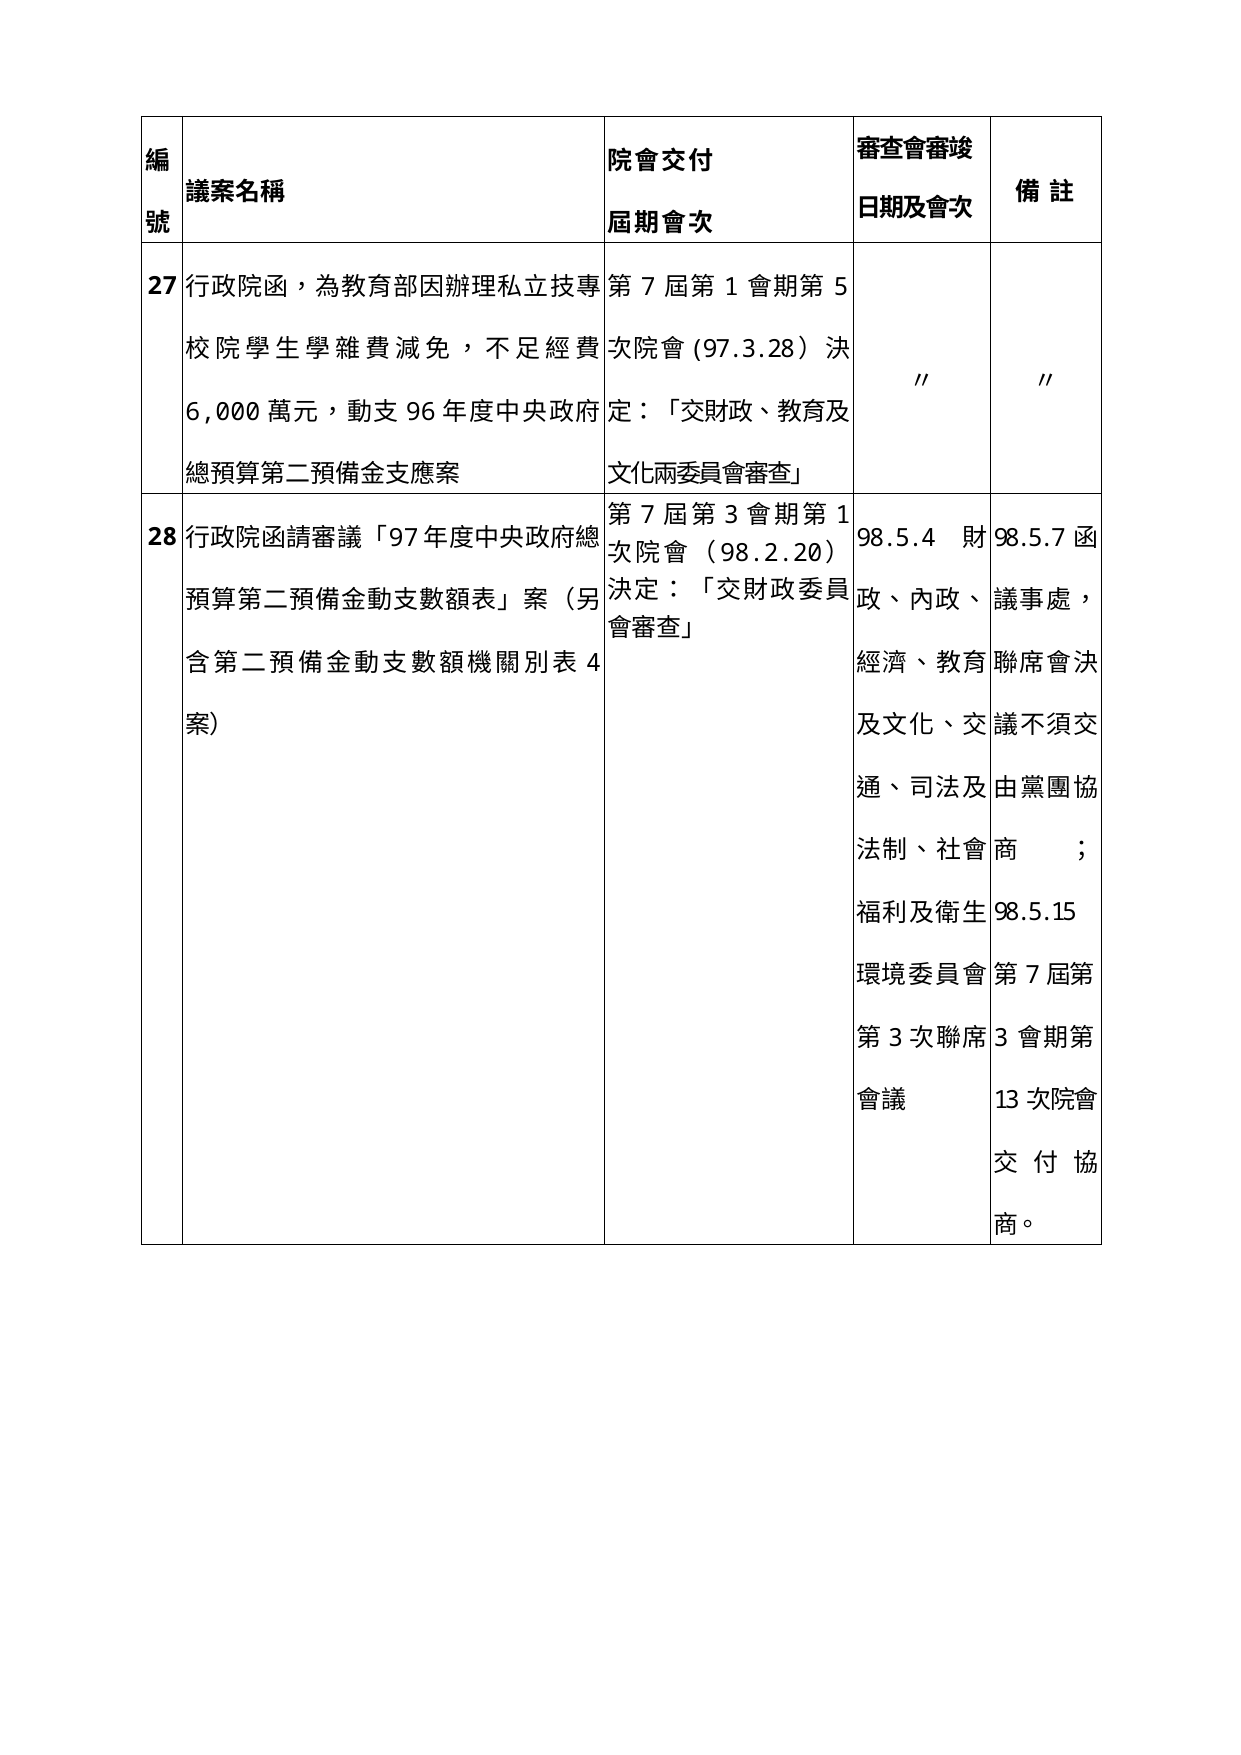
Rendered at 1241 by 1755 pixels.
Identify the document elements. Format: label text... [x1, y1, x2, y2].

table_cell 第7屆第1會期第5次院會(97.3.28）決定：「交財政、教育及文化兩委員會審查」 [605, 243, 853, 493]
table_cell 〃 [991, 243, 1101, 493]
table_header 議案名稱 [183, 117, 604, 242]
table_header 院會交付 屆期會次 [605, 117, 853, 242]
table_cell 行政院函，為教育部因辦理私立技專校院學生學雜費減免，不足經費6,000萬元，動支96年度中央政府總預算第二預備金支應案 [183, 243, 604, 493]
table_cell 行政院函請審議「97年度中央政府總預算第二預備金動支數額表」案（另含第二預備金動支數額機關別表4案） [183, 494, 604, 1244]
table_cell 98.5.4財政、內政、經濟、教育及文化、交通、司法及法制、社會福利及衛生環境委員會第3次聯席會議 [854, 494, 990, 1244]
table_cell 98.5.7函議事處，聯席會決議不須交由黨團協商；98.5.15 第7屆第3會期第13次院會交付協商。 [991, 494, 1101, 1244]
table_cell 28 [142, 494, 182, 1244]
table_header 審查會審竣 日期及會次 [854, 117, 990, 242]
table_header 編 號 [142, 117, 182, 242]
table_cell 27 [142, 243, 182, 493]
table_cell 〃 [854, 243, 990, 493]
table_header 備 註 [991, 117, 1101, 242]
table_cell 第7屆第3會期第1次院會（98.2.20）決定：「交財政委員會審查」 [605, 494, 853, 1244]
